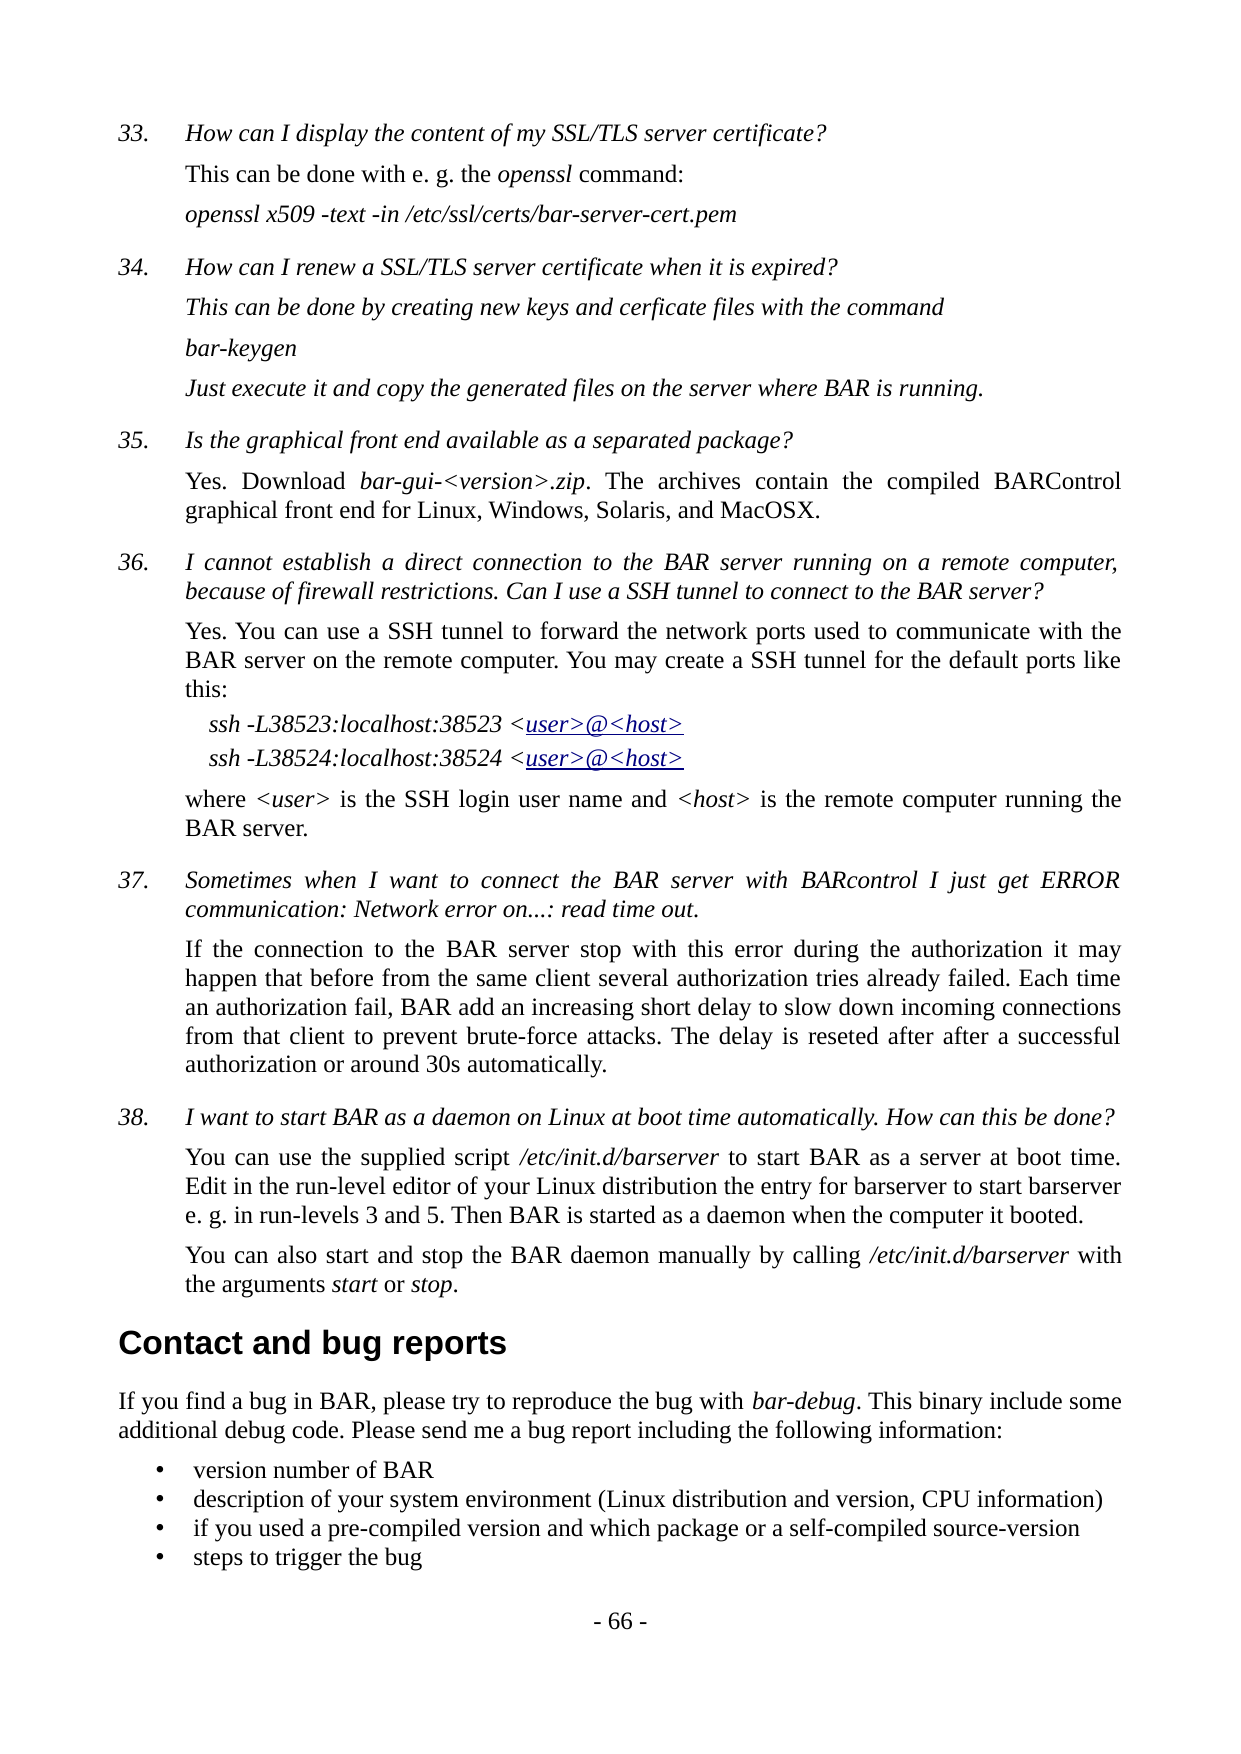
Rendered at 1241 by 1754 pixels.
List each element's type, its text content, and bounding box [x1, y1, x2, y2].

text openssl x509 -text -in /etc/ssl/certs/bar-server-cert.pem [185, 199, 1122, 228]
list Sometimes when I want to connect the BAR server with BARcontrol I just get ERROR communication: Network error on...: read time out. [118, 865, 1122, 923]
list steps to trigger the bug [156, 1542, 1122, 1571]
list version number of BAR [156, 1456, 1122, 1484]
text ssh -L38524:localhost:38524 <user>@<host> [208, 743, 1122, 772]
text This can be done by creating new keys and cerficate files with the command [185, 292, 1122, 321]
text Yes. You can use a SSH tunnel to forward the network ports used to communicate with the BAR server on the remote computer. You may create a SSH tunnel for the default ports like this: [185, 616, 1122, 703]
list How can I display the content of my SSL/TLS server certificate? [118, 118, 1122, 147]
text You can also start and stop the BAR daemon manually by calling /etc/init.d/barserver with the arguments start or stop. [185, 1240, 1122, 1298]
subtitle Contact and bug reports [118, 1323, 1122, 1362]
list Is the graphical front end available as a separated package? [118, 426, 1122, 454]
text If the connection to the BAR server stop with this error during the authorization it may happen that before from the same client several authorization tries already failed. Each time an authorization fail, BAR add an increasing short delay to slow down incoming connections from that client to prevent brute-force attacks. The delay is reseted after after a successful authorization or around 30s automatically. [185, 934, 1122, 1078]
list I cannot establish a direct connection to the BAR server running on a remote computer, because of firewall restrictions. Can I use a SSH tunnel to connect to the BAR server? [118, 547, 1122, 605]
text where <user> is the SSH login user name and <host> is the remote computer running the BAR server. [185, 784, 1122, 842]
list I want to start BAR as a daemon on Linux at boot time automatically. How can this be done? [118, 1102, 1122, 1131]
text bar-keygen [185, 333, 1122, 361]
list How can I renew a SSL/TLS server certificate when it is expired? [118, 252, 1122, 280]
text Yes. Download bar-gui-<version>.zip. The archives contain the compiled BARControl graphical front end for Linux, Windows, Solaris, and MacOSX. [185, 466, 1122, 523]
list description of your system environment (Linux distribution and version, CPU information) [156, 1484, 1122, 1513]
text You can use the supplied script /etc/init.d/barserver to start BAR as a server at boot time. Edit in the run-level editor of your Linux distribution the entry for barserver to start barserver e. g. in run-levels 3 and 5. Then BAR is started as a daemon when the computer it booted. [185, 1142, 1122, 1229]
text If you find a bug in BAR, please try to reproduce the bug with bar-debug. This binary include some additional debug code. Please send me a bug report including the following information: [118, 1386, 1122, 1443]
text Just execute it and copy the generated files on the server where BAR is running. [185, 373, 1122, 402]
list if you used a pre-compiled version and which package or a self-compiled source-version [156, 1513, 1122, 1542]
text This can be done with e. g. the openssl command: [185, 159, 1122, 187]
text ssh -L38523:localhost:38523 <user>@<host> [208, 709, 1122, 737]
